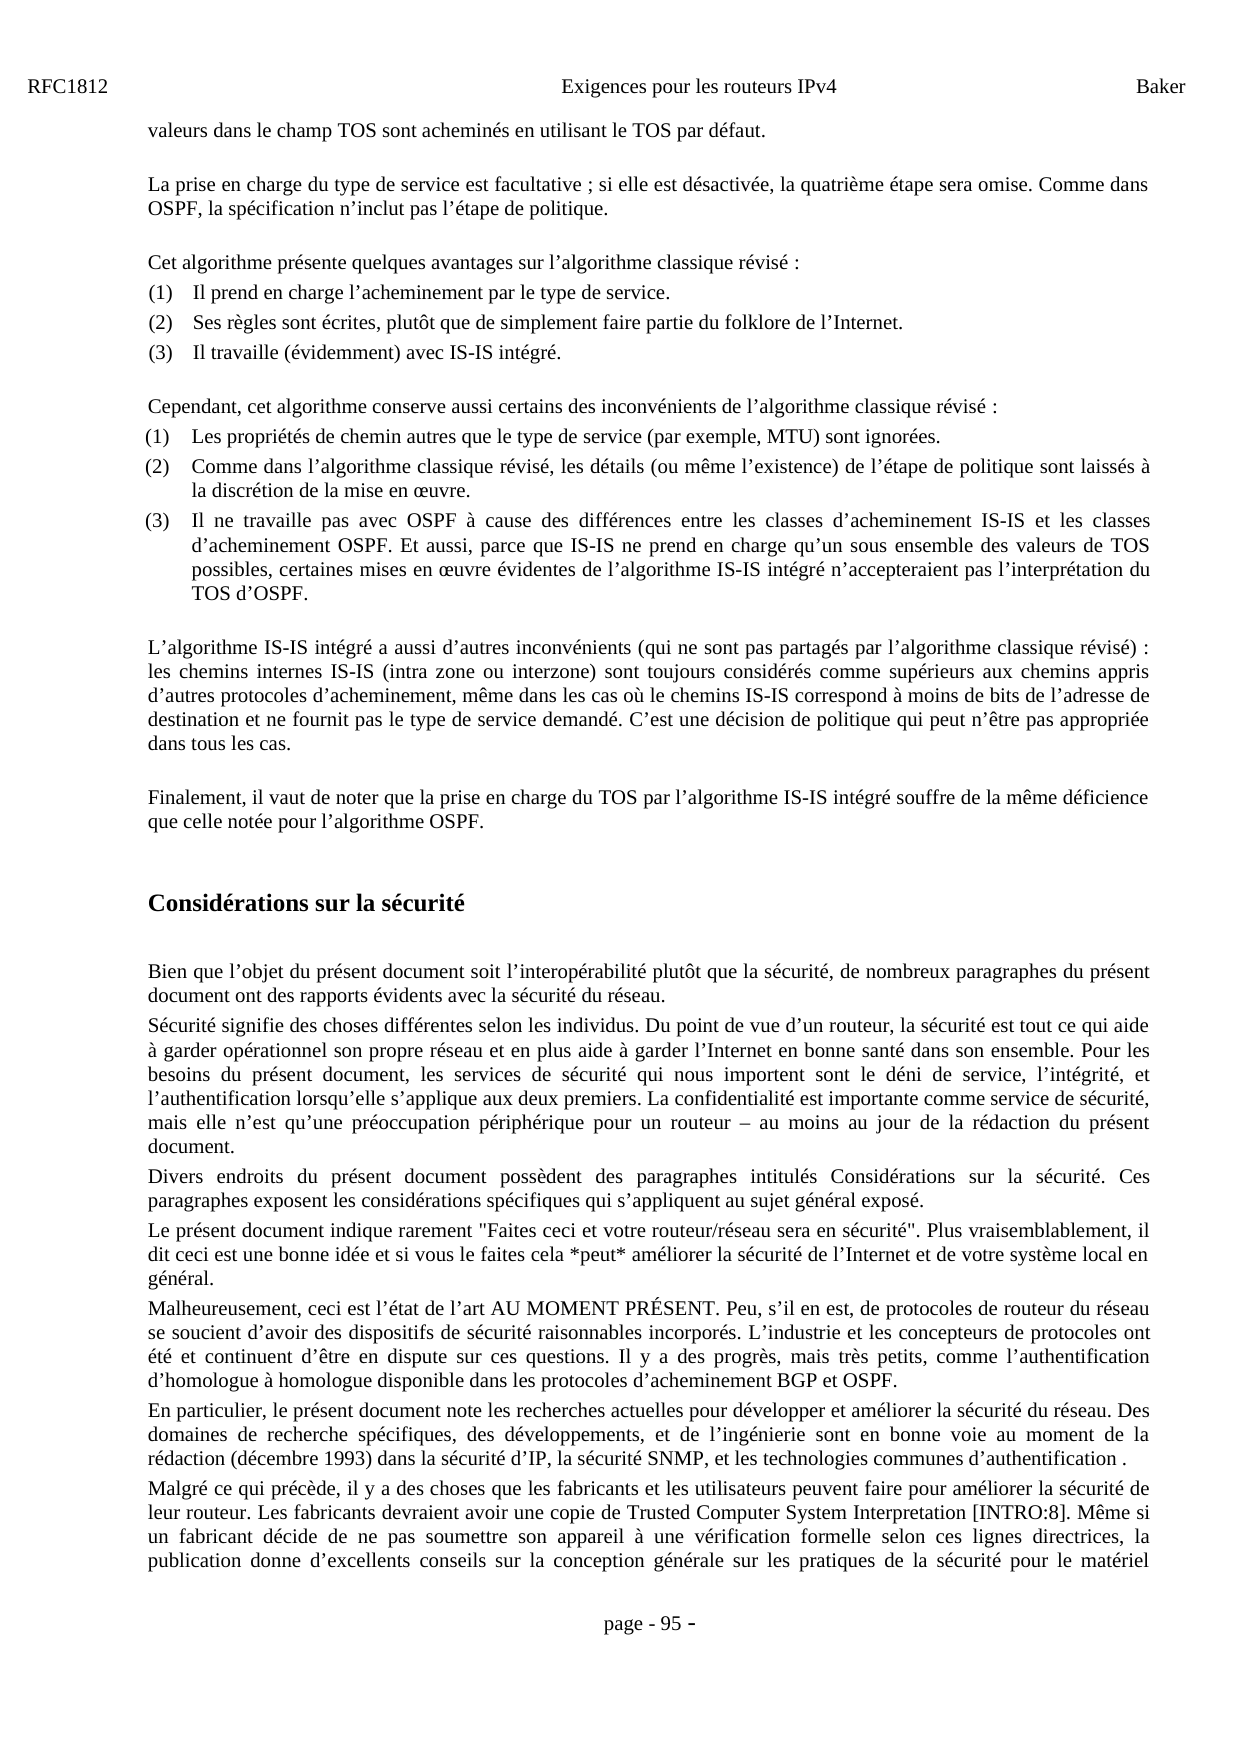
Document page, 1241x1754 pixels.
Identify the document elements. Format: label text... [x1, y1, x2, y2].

text Cet algorithme présente quelques avantages sur l’algorithme classique révisé : [148, 250, 1152, 274]
text (1) Il prend en charge l’acheminement par le type de service. [148, 280, 1152, 304]
text (3) Il travaille (évidemment) avec IS-IS intégré. [148, 340, 1152, 364]
text (3) Il ne travaille pas avec OSPF à cause des différences entre les classes d’acheminement IS-IS et les classes d’acheminement OSPF. Et aussi, parce que IS-IS ne prend en charge qu’un sous ensemble des valeurs de TOS possibles, certaines mises en œuvre évidentes de l’algorithme IS-IS intégré n’accepteraient pas l’interprétation du TOS d’OSPF. [145, 508, 1152, 605]
text L’algorithme IS-IS intégré a aussi d’autres inconvénients (qui ne sont pas partagés par l’algorithme classique révisé) : les chemins internes IS-IS (intra zone ou interzone) sont toujours considérés comme supérieurs aux chemins appris d’autres protocoles d’acheminement, même dans les cas où le chemins IS-IS correspond à moins de bits de l’adresse de destination et ne fournit pas le type de service demandé. C’est une décision de politique qui peut n’être pas appropriée dans tous les cas. [148, 635, 1152, 755]
text Malgré ce qui précède, il y a des choses que les fabricants et les utilisateurs peuvent faire pour améliorer la sécurité de leur routeur. Les fabricants devraient avoir une copie de Trusted Computer System Interpretation [INTRO:8]. Même si un fabricant décide de ne pas soumettre son appareil à une vérification formelle selon ces lignes directrices, la publication donne d’excellents conseils sur la conception générale sur les pratiques de la sécurité pour le matériel [148, 1476, 1152, 1572]
text Cependant, cet algorithme conserve aussi certains des inconvénients de l’algorithme classique révisé : [148, 394, 1152, 418]
text Le présent document indique rarement "Faites ceci et votre routeur/réseau sera en sécurité". Plus vraisemblablement, il dit ceci est une bonne idée et si vous le faites cela *peut* améliorer la sécurité de l’Internet et de votre système local en général. [148, 1218, 1152, 1290]
text valeurs dans le champ TOS sont acheminés en utilisant le TOS par défaut. [148, 118, 1152, 142]
text La prise en charge du type de service est facultative ; si elle est désactivée, la quatrième étape sera omise. Comme dans OSPF, la spécification n’inclut pas l’étape de politique. [148, 172, 1152, 220]
text Bien que l’objet du présent document soit l’interopérabilité plutôt que la sécurité, de nombreux paragraphes du présent document ont des rapports évidents avec la sécurité du réseau. [148, 959, 1152, 1007]
text Finalement, il vaut de noter que la prise en charge du TOS par l’algorithme IS-IS intégré souffre de la même déficience que celle notée pour l’algorithme OSPF. [148, 785, 1152, 833]
text (2) Comme dans l’algorithme classique révisé, les détails (ou même l’existence) de l’étape de politique sont laissés à la discrétion de la mise en œuvre. [145, 454, 1152, 502]
text (2) Ses règles sont écrites, plutôt que de simplement faire partie du folklore de l’Internet. [148, 310, 1152, 334]
text (1) Les propriétés de chemin autres que le type de service (par exemple, MTU) sont ignorées. [145, 424, 1152, 448]
text Malheureusement, ceci est l’état de l’art AU MOMENT PRÉSENT. Peu, s’il en est, de protocoles de routeur du réseau se soucient d’avoir des dispositifs de sécurité raisonnables incorporés. L’industrie et les concepteurs de protocoles ont été et continuent d’être en dispute sur ces questions. Il y a des progrès, mais très petits, comme l’authentification d’homologue à homologue disponible dans les protocoles d’acheminement BGP et OSPF. [148, 1296, 1152, 1392]
text Sécurité signifie des choses différentes selon les individus. Du point de vue d’un routeur, la sécurité est tout ce qui aide à garder opérationnel son propre réseau et en plus aide à garder l’Internet en bonne santé dans son ensemble. Pour les besoins du présent document, les services de sécurité qui nous importent sont le déni de service, l’intégrité, et l’authentification lorsqu’elle s’applique aux deux premiers. La confidentialité est importante comme service de sécurité, mais elle n’est qu’une préoccupation périphérique pour un routeur – au moins au jour de la rédaction du présent document. [148, 1013, 1152, 1158]
subtitle Considérations sur la sécurité [148, 888, 1152, 917]
text En particulier, le présent document note les recherches actuelles pour développer et améliorer la sécurité du réseau. Des domaines de recherche spécifiques, des développements, et de l’ingénierie sont en bonne voie au moment de la rédaction (décembre 1993) dans la sécurité d’IP, la sécurité SNMP, et les technologies communes d’authentification . [148, 1398, 1152, 1470]
text Divers endroits du présent document possèdent des paragraphes intitulés Considérations sur la sécurité. Ces paragraphes exposent les considérations spécifiques qui s’appliquent au sujet général exposé. [148, 1164, 1152, 1212]
